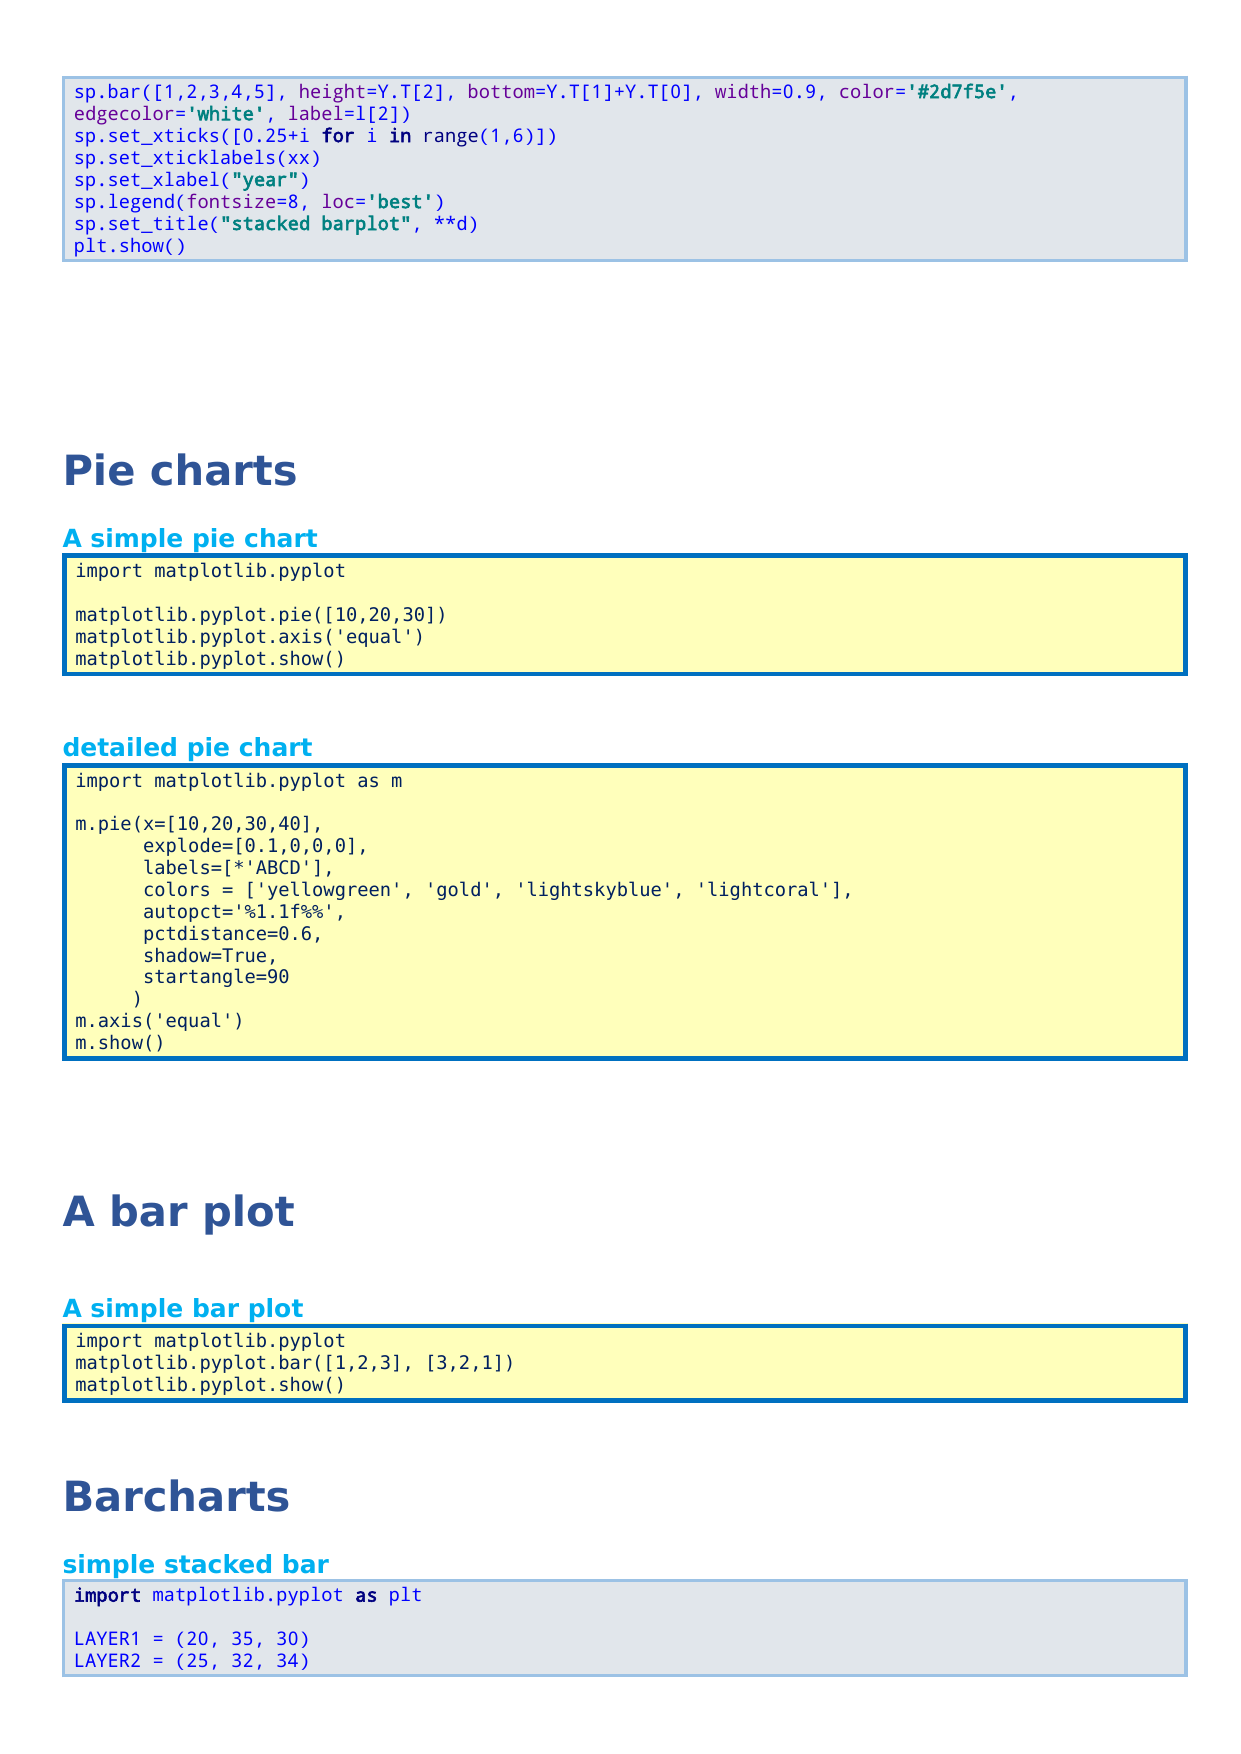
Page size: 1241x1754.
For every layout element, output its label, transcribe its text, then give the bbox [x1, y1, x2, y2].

text A bar plot [62, 1188, 1188, 1237]
text startangle=90 [67, 960, 1183, 982]
text matplotlib.pyplot.axis('equal') [67, 619, 1183, 641]
text Pie charts [62, 447, 1188, 495]
text m.show() [67, 1025, 1183, 1056]
text sp.bar([1,2,3,4,5], height=Y.T[2], bottom=Y.T[1]+Y.T[0], width=0.9, color='#2d7f5e', edgecolor='white', label=l[2]) sp.set_xticks([0.25+i for i in range(1,6)]) sp.set_xticklabels(xx) sp.set_xlabel("year") sp.legend(fontsize=8, loc='best') sp.set_title("stacked barplot", **d) plt.show() [65, 79, 1184, 259]
text shadow=True, [67, 938, 1183, 960]
text import matplotlib.pyplot [67, 1328, 1183, 1345]
text pctdistance=0.6, [67, 916, 1183, 938]
text autopct='%1.1f%%', [67, 894, 1183, 916]
text ) [67, 982, 1183, 1003]
text matplotlib.pyplot.show() [67, 1367, 1183, 1398]
text m.axis('equal') [67, 1003, 1183, 1025]
text matplotlib.pyplot.bar([1,2,3], [3,2,1]) [67, 1345, 1183, 1367]
text labels=[*'ABCD'], [67, 850, 1183, 872]
title A simple pie chart [62, 524, 1188, 553]
text import matplotlib.pyplot as plt LAYER1 = (20, 35, 30) LAYER2 = (25, 32, 34) [65, 1582, 1184, 1674]
title simple stacked bar [62, 1550, 1188, 1579]
text m.pie(x=[10,20,30,40], [67, 807, 1183, 828]
text Barcharts [62, 1473, 1188, 1521]
title detailed pie chart [62, 734, 1188, 763]
text import matplotlib.pyplot [67, 558, 1183, 575]
text colors = ['yellowgreen', 'gold', 'lightskyblue', 'lightcoral'], [67, 872, 1183, 894]
text matplotlib.pyplot.show() [67, 641, 1183, 672]
text import matplotlib.pyplot as m [67, 768, 1183, 785]
text matplotlib.pyplot.pie([10,20,30]) [67, 597, 1183, 619]
title A simple bar plot [62, 1294, 1188, 1323]
text explode=[0.1,0,0,0], [67, 828, 1183, 850]
